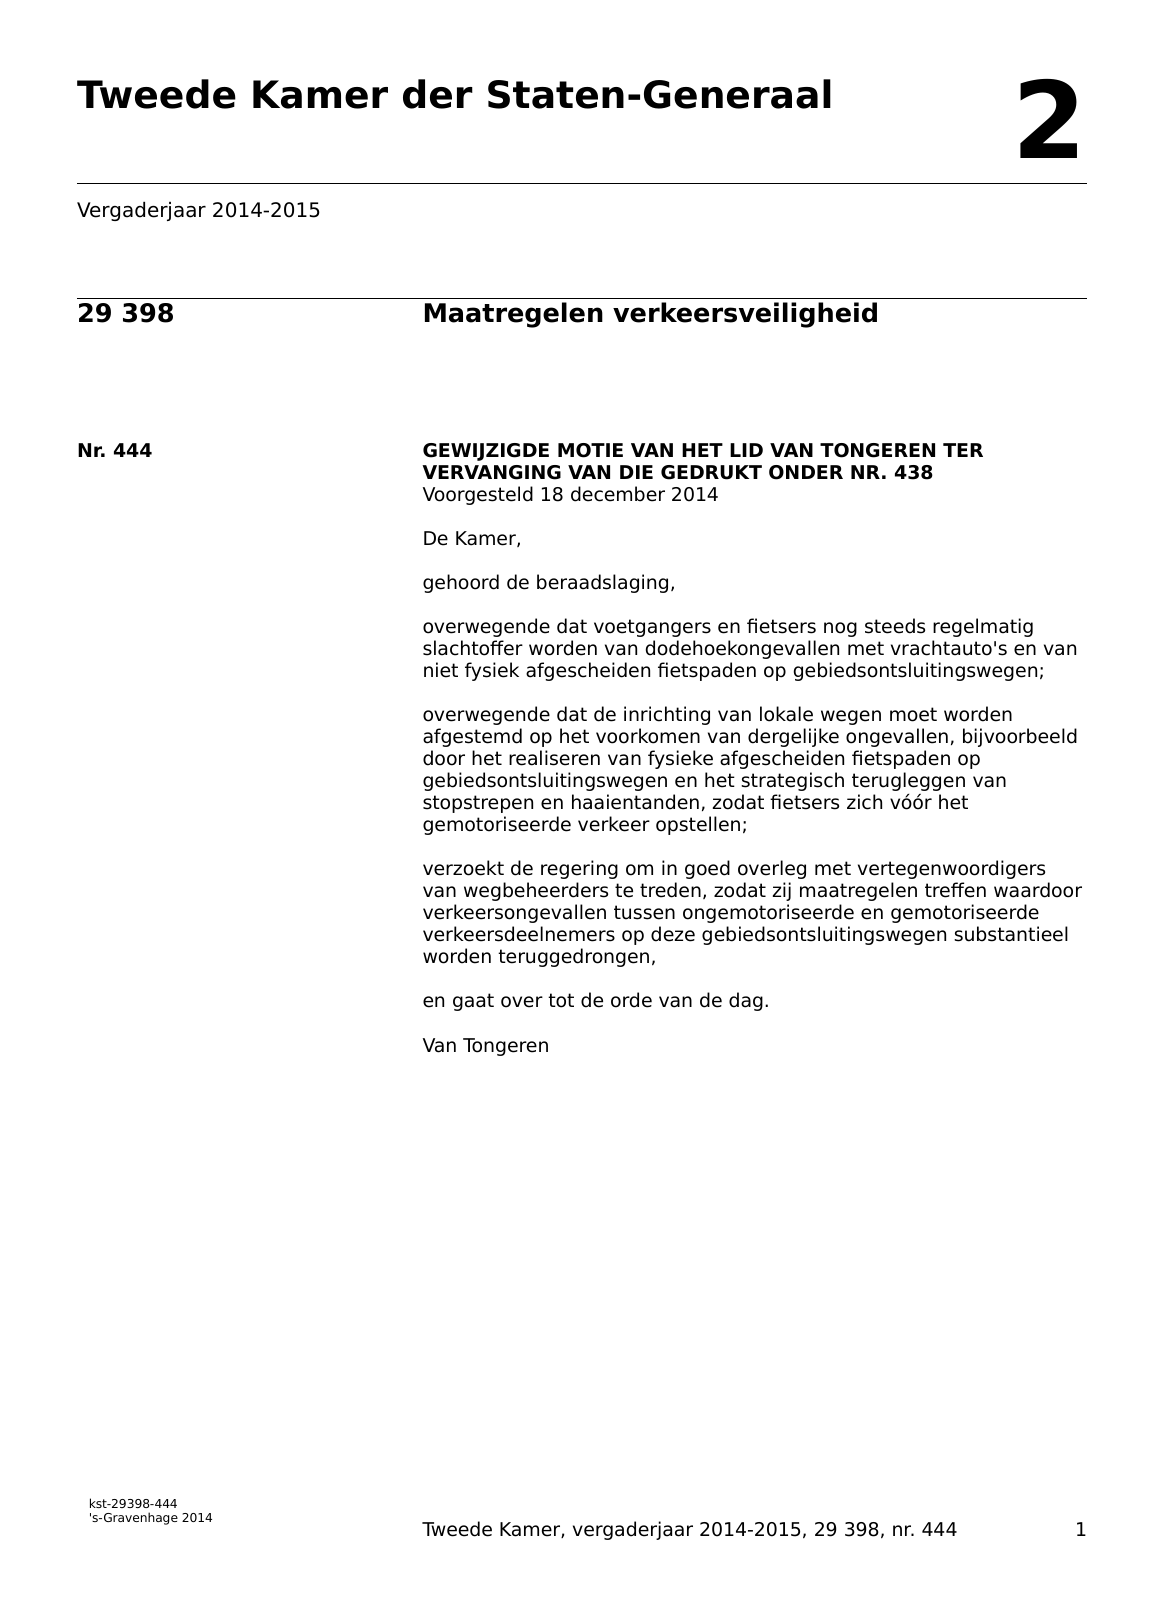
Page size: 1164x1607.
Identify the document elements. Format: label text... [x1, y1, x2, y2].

text Van Tongeren [422, 1034, 1087, 1057]
table_cell Vergaderjaar 2014-2015 [77, 184, 1087, 298]
subtitle 29 398 Maatregelen verkeersveiligheid [77, 299, 1087, 329]
text kst-29398-444 [88, 1497, 323, 1511]
table_header 2 [886, 59, 1087, 183]
text 's-Gravenhage 2014 [88, 1511, 323, 1525]
text gehoord de beraadslaging, [422, 572, 1087, 594]
table_header Tweede Kamer der Staten-Generaal [77, 59, 886, 183]
text De Kamer, [422, 528, 1087, 550]
text overwegende dat voetgangers en fietsers nog steeds regelmatig slachtoffer worden van dodehoekongevallen met vrachtauto's en van niet fysiek afgescheiden fietspaden op gebiedsontsluitingswegen; [422, 616, 1087, 682]
subtitle Nr. 444 GEWIJZIGDE MOTIE VAN HET LID VAN TONGEREN TER VERVANGING VAN DIE GEDRUKT ONDER NR. 438 [77, 440, 1087, 484]
text verzoekt de regering om in goed overleg met vertegenwoordigers van wegbeheerders te treden, zodat zij maatregelen treffen waardoor verkeersongevallen tussen ongemotoriseerde en gemotoriseerde verkeersdeelnemers op deze gebiedsontsluitingswegen substantieel worden teruggedrongen, [422, 858, 1087, 968]
text overwegende dat de inrichting van lokale wegen moet worden afgestemd op het voorkomen van dergelijke ongevallen, bijvoorbeeld door het realiseren van fysieke afgescheiden fietspaden op gebiedsontsluitingswegen en het strategisch terugleggen van stopstrepen en haaientanden, zodat fietsers zich vóór het gemotoriseerde verkeer opstellen; [422, 704, 1087, 836]
text Voorgesteld 18 december 2014 [422, 484, 1087, 506]
text en gaat over tot de orde van de dag. [422, 990, 1087, 1012]
